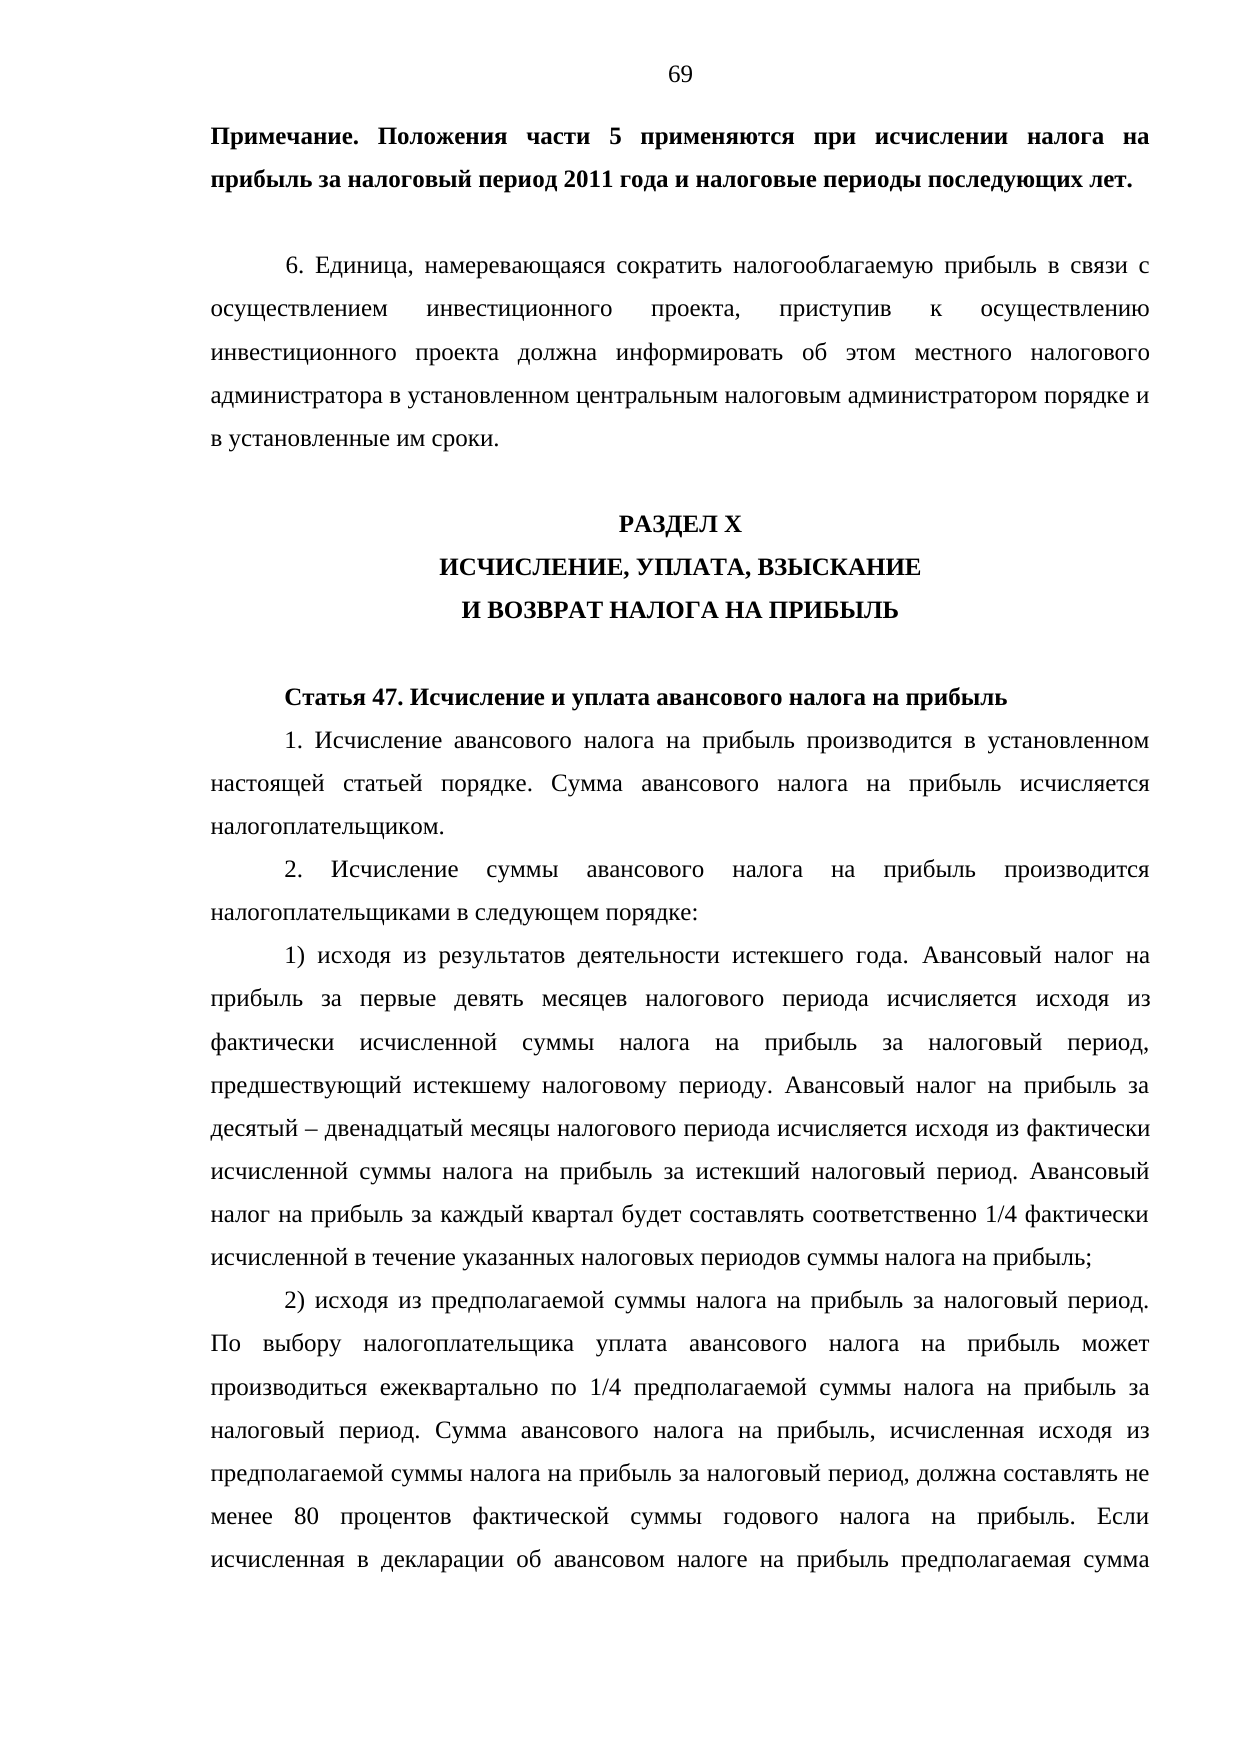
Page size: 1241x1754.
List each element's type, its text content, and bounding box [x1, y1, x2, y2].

text ИСЧИСЛЕНИЕ, УПЛАТА, ВЗЫСКАНИЕ [210, 552, 1150, 581]
text РАЗДЕЛ Х [210, 509, 1150, 538]
text 6. Единица, намеревающаяся сократить налогооблагаемую прибыль в связи с осуществлением инвестиционного проекта, приступив к осуществлению инвестиционного проекта должна информировать об этом местного налогового администратора в установленном центральным налоговым администратором порядке и в установленные им сроки. [210, 250, 1150, 452]
text И ВОЗВРАТ НАЛОГА НА ПРИБЫЛЬ [210, 595, 1150, 624]
text 2. Исчисление суммы авансового налога на прибыль производится налогоплательщиками в следующем порядке: [210, 854, 1150, 926]
text 1. Исчисление авансового налога на прибыль производится в установленном настоящей статьей порядке. Сумма авансового налога на прибыль исчисляется налогоплательщиком. [210, 725, 1150, 840]
text Статья 47. Исчисление и уплата авансового налога на прибыль [210, 682, 1150, 710]
text Примечание. Положения части 5 применяются при исчислении налога на прибыль за налоговый период 2011 года и налоговые периоды последующих лет. [210, 121, 1150, 193]
text 1) исходя из результатов деятельности истекшего года. Авансовый налог на прибыль за первые девять месяцев налогового периода исчисляется исходя из фактически исчисленной суммы налога на прибыль за налоговый период, предшествующий истекшему налоговому периоду. Авансовый налог на прибыль за десятый – двенадцатый месяцы налогового периода исчисляется исходя из фактически исчисленной суммы налога на прибыль за истекший налоговый период. Авансовый налог на прибыль за каждый квартал будет составлять соответственно 1/4 фактически исчисленной в течение указанных налоговых периодов суммы налога на прибыль; [210, 940, 1150, 1271]
text 2) исходя из предполагаемой суммы налога на прибыль за налоговый период. По выбору налогоплательщика уплата авансового налога на прибыль может производиться ежеквартально по 1/4 предполагаемой суммы налога на прибыль за налоговый период. Сумма авансового налога на прибыль, исчисленная исходя из предполагаемой суммы налога на прибыль за налоговый период, должна составлять не менее 80 процентов фактической суммы годового налога на прибыль. Если исчисленная в декларации об авансовом налоге на прибыль предполагаемая сумма [210, 1285, 1150, 1573]
